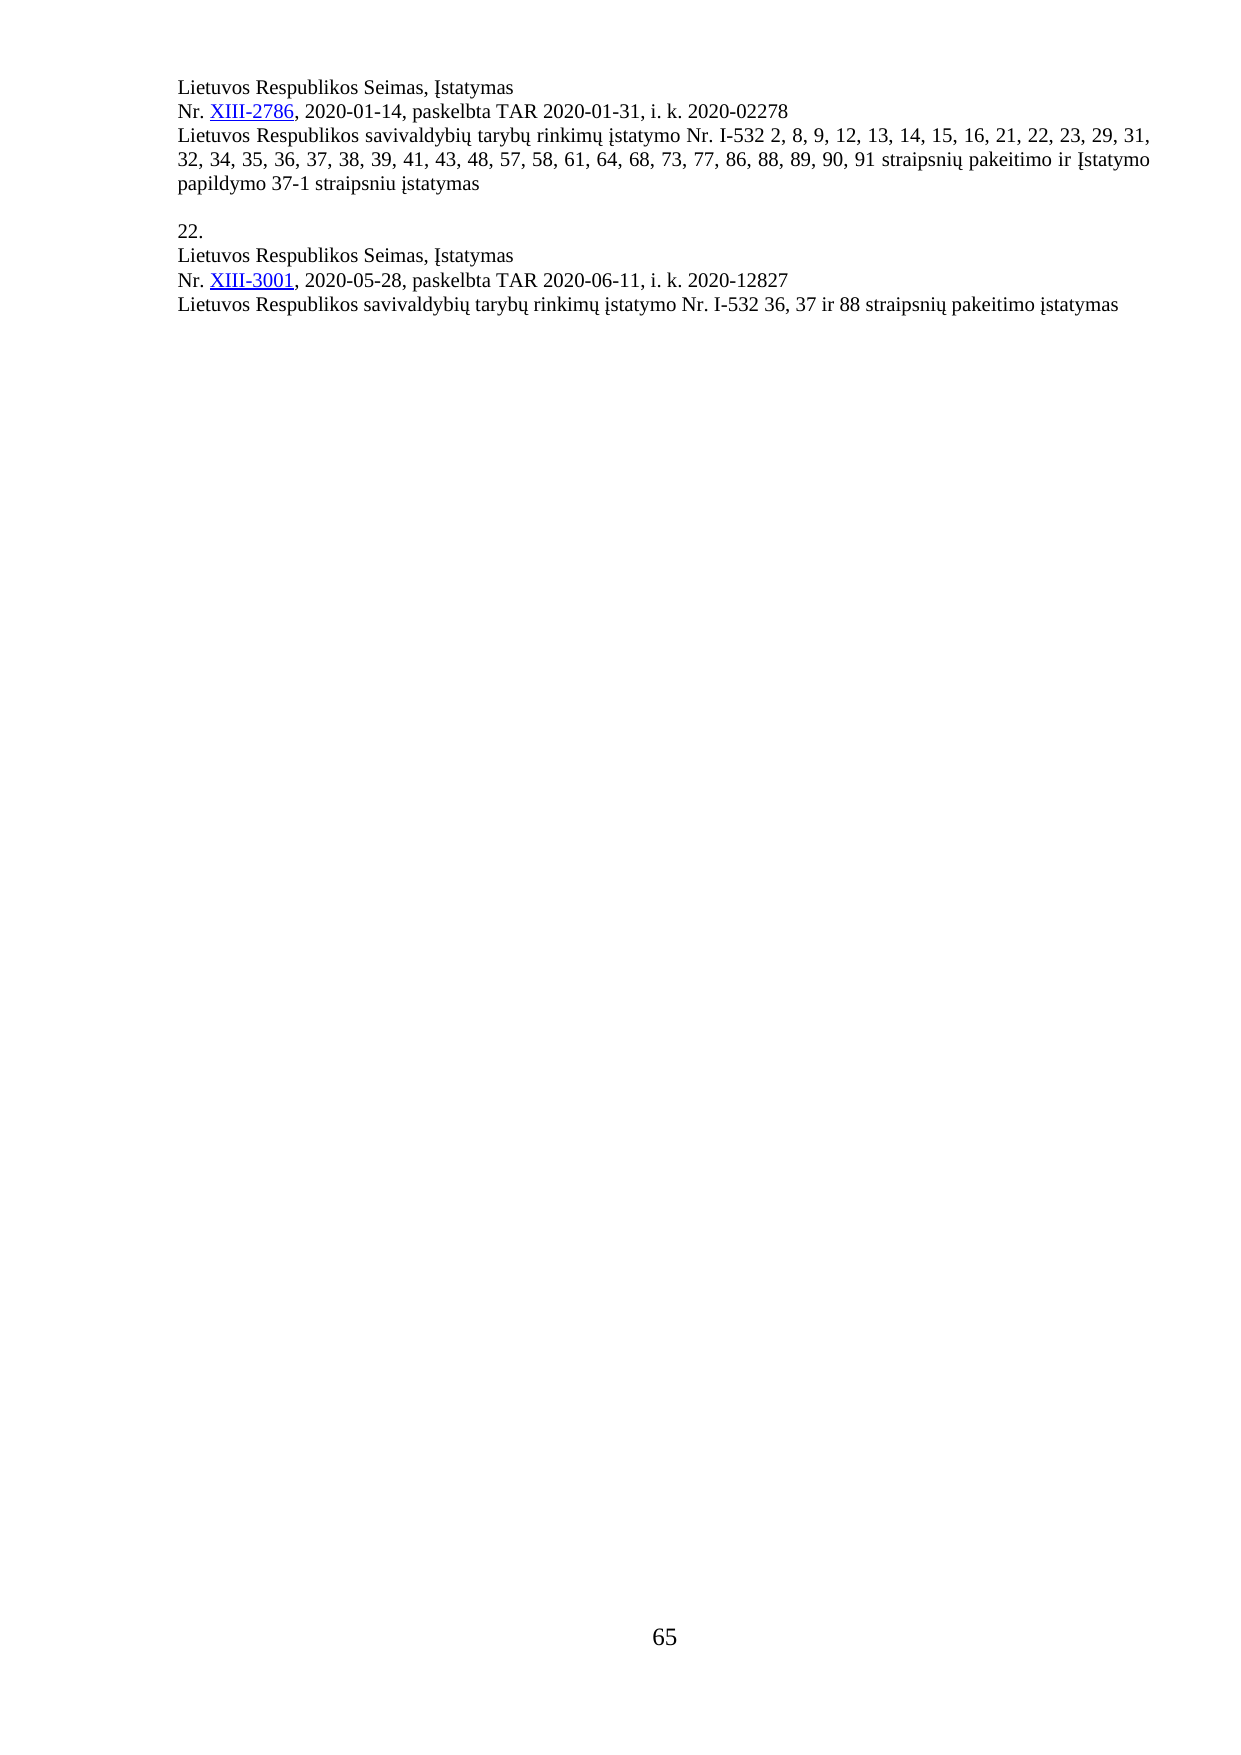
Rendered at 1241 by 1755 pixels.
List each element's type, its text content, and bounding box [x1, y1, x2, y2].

text Nr. XIII-3001, 2020-05-28, paskelbta TAR 2020-06-11, i. k. 2020-12827 [177, 267, 1152, 292]
text 22. [177, 219, 1152, 243]
text Lietuvos Respublikos Seimas, Įstatymas [177, 243, 1152, 267]
text Lietuvos Respublikos Seimas, Įstatymas [177, 75, 1152, 99]
text Nr. XIII-2786, 2020-01-14, paskelbta TAR 2020-01-31, i. k. 2020-02278 [177, 99, 1152, 123]
text Lietuvos Respublikos savivaldybių tarybų rinkimų įstatymo Nr. I-532 2, 8, 9, 12, 13, 14, 15, 16, 21, 22, 23, 29, 31, 32, 34, 35, 36, 37, 38, 39, 41, 43, 48, 57, 58, 61, 64, 68, 73, 77, 86, 88, 89, 90, 91 straipsnių pakeitimo ir Įstatymo papildymo 37-1 straipsniu įstatymas [177, 123, 1152, 195]
text Lietuvos Respublikos savivaldybių tarybų rinkimų įstatymo Nr. I-532 36, 37 ir 88 straipsnių pakeitimo įstatymas [177, 292, 1152, 316]
